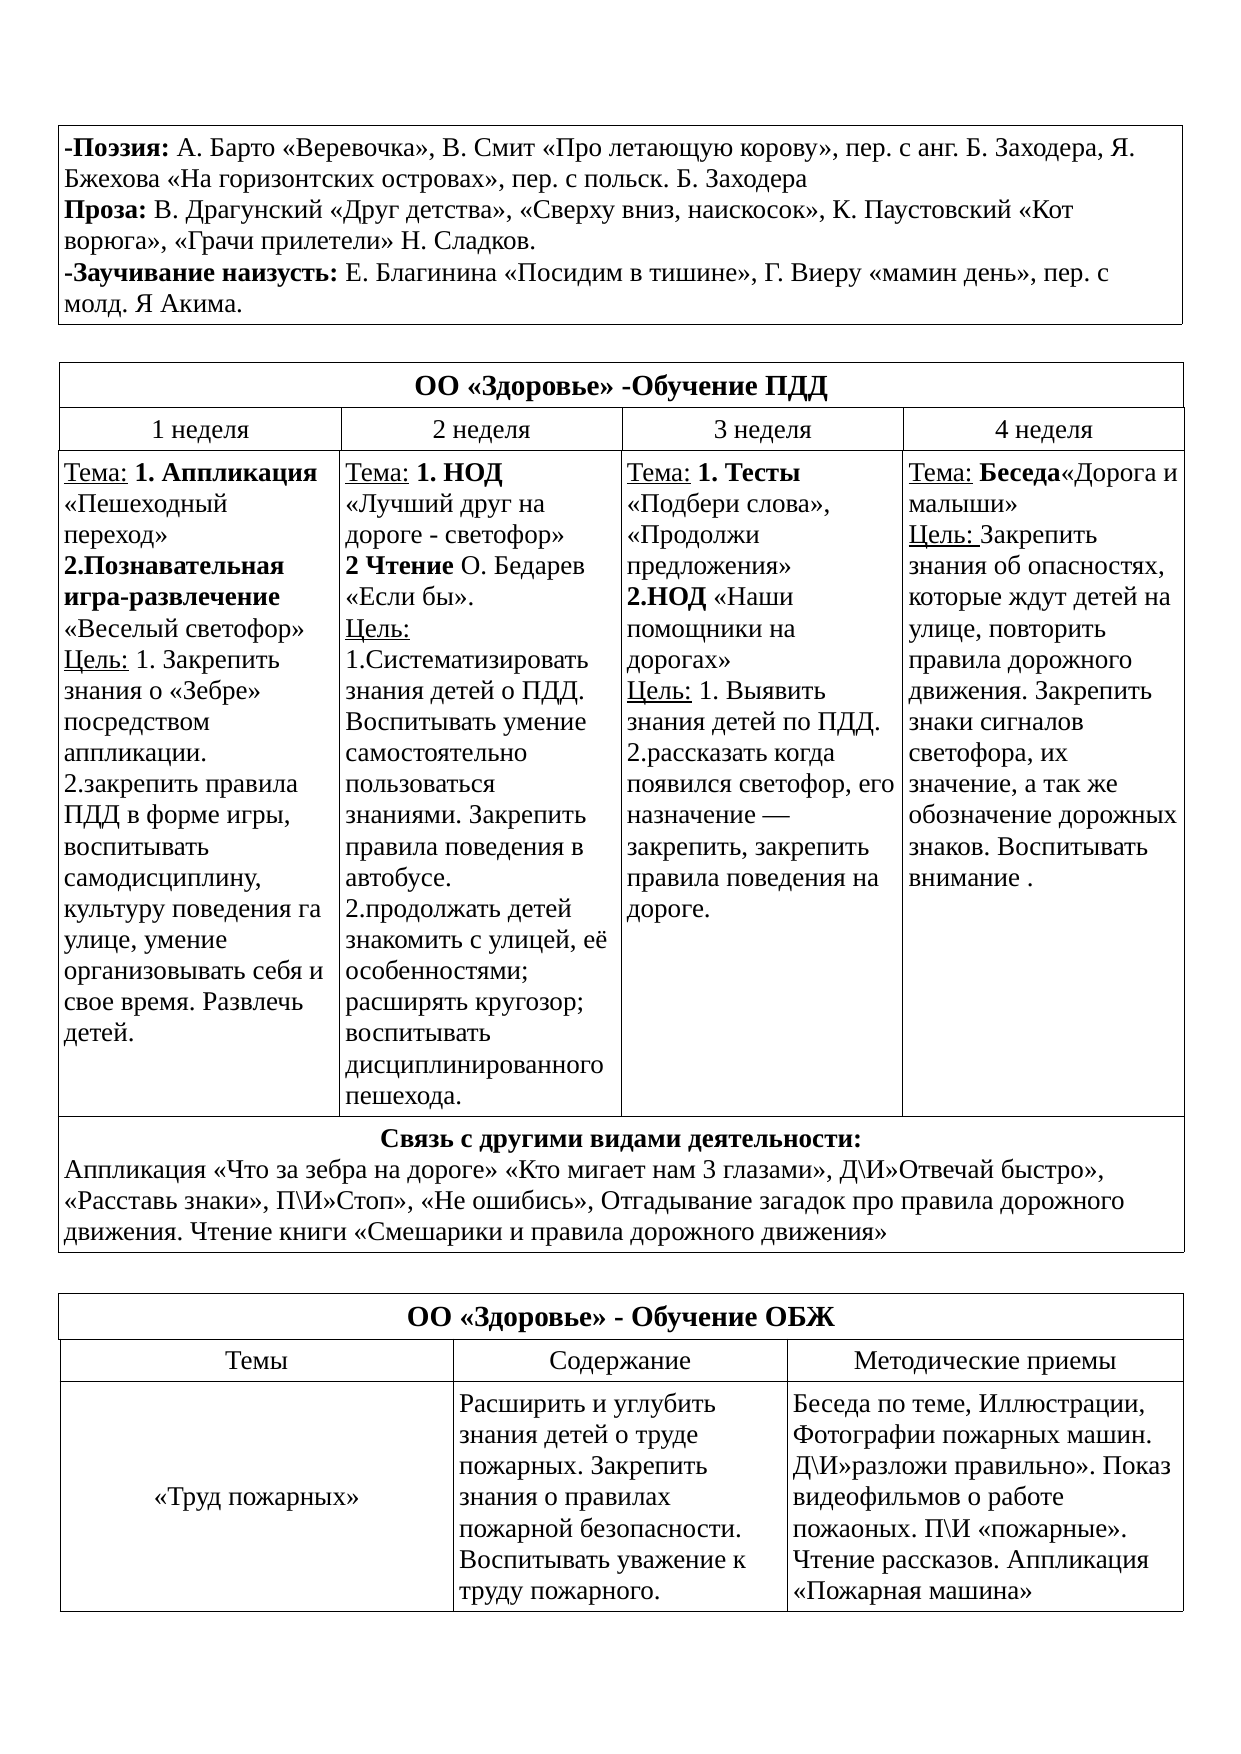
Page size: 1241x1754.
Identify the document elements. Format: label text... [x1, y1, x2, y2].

table_header 2 неделя [342, 408, 622, 450]
table_header Связь с другими видами деятельности: Аппликация «Что за зебра на дороге» «Кто мигает нам 3 глазами», Д\И»Отвечай быстро», «Расставь знаки», П\И»Стоп», «Не ошибись», Отгадывание загадок про правила дорожного движения. Чтение книги «Смешарики и правила дорожного движения» [59, 1117, 1184, 1252]
table_header ОО «Здоровье» - Обучение ОБЖ [59, 1294, 1183, 1338]
table_header -Поэзия: А. Барто «Веревочка», В. Смит «Про летающую корову», пер. с анг. Б. Заходера, Я. Бжехова «На горизонтских островах», пер. с польск. Б. Заходера Проза: В. Драгунский «Друг детства», «Сверху вниз, наискосок», К. Паустовский «Кот ворюга», «Грачи прилетели» Н. Сладков. -Заучивание наизусть: Е. Благинина «Посидим в тишине», Г. Виеру «мамин день», пер. с молд. Я Акима. [59, 126, 1182, 324]
table_header 3 неделя [623, 408, 903, 450]
table_header Тема: 1. Тесты «Подбери слова», «Продолжи предложения» 2.НОД «Наши помощники на дорогах» Цель: 1. Выявить знания детей по ПДД. 2.рассказать когда появился светофор, его назначение — закрепить, закрепить правила поведения на дороге. [622, 451, 902, 1116]
table_header Тема: 1. Аппликация «Пешеходный переход» 2.Познавательная игра-развлечение «Веселый светофор» Цель: 1. Закрепить знания о «Зебре» посредством аппликации. 2.закрепить правила ПДД в форме игры, воспитывать самодисциплину, культуру поведения га улице, умение организовывать себя и свое время. Развлечь детей. [59, 451, 339, 1116]
table_header 1 неделя [60, 408, 341, 450]
table_header ОО «Здоровье» -Обучение ПДД [60, 363, 1183, 407]
table_cell «Труд пожарных» [61, 1382, 453, 1611]
table_header Методические приемы [788, 1340, 1183, 1381]
table_header Тема: Беседа«Дорога и малыши» Цель: Закрепить знания об опасностях, которые ждут детей на улице, повторить правила дорожного движения. Закрепить знаки сигналов светофора, их значение, а так же обозначение дорожных знаков. Воспитывать внимание . [903, 451, 1184, 1116]
table_header 4 неделя [904, 408, 1184, 450]
table_header Тема: 1. НОД «Лучший друг на дороге - светофор» 2 Чтение О. Бедарев «Если бы». Цель: 1.Систематизировать знания детей о ПДД. Воспитывать умение самостоятельно пользоваться знаниями. Закрепить правила поведения в автобусе. 2.продолжать детей знакомить с улицей, её особенностями; расширять кругозор; воспитывать дисциплинированного пешехода. [340, 451, 621, 1116]
table_header Темы [61, 1340, 453, 1381]
table_cell Расширить и углубить знания детей о труде пожарных. Закрепить знания о правилах пожарной безопасности. Воспитывать уважение к труду пожарного. [454, 1382, 787, 1611]
table_header Содержание [454, 1340, 787, 1381]
table_cell Беседа по теме, Иллюстрации, Фотографии пожарных машин. Д\И»разложи правильно». Показ видеофильмов о работе пожаоных. П\И «пожарные». Чтение рассказов. Аппликация «Пожарная машина» [788, 1382, 1183, 1611]
